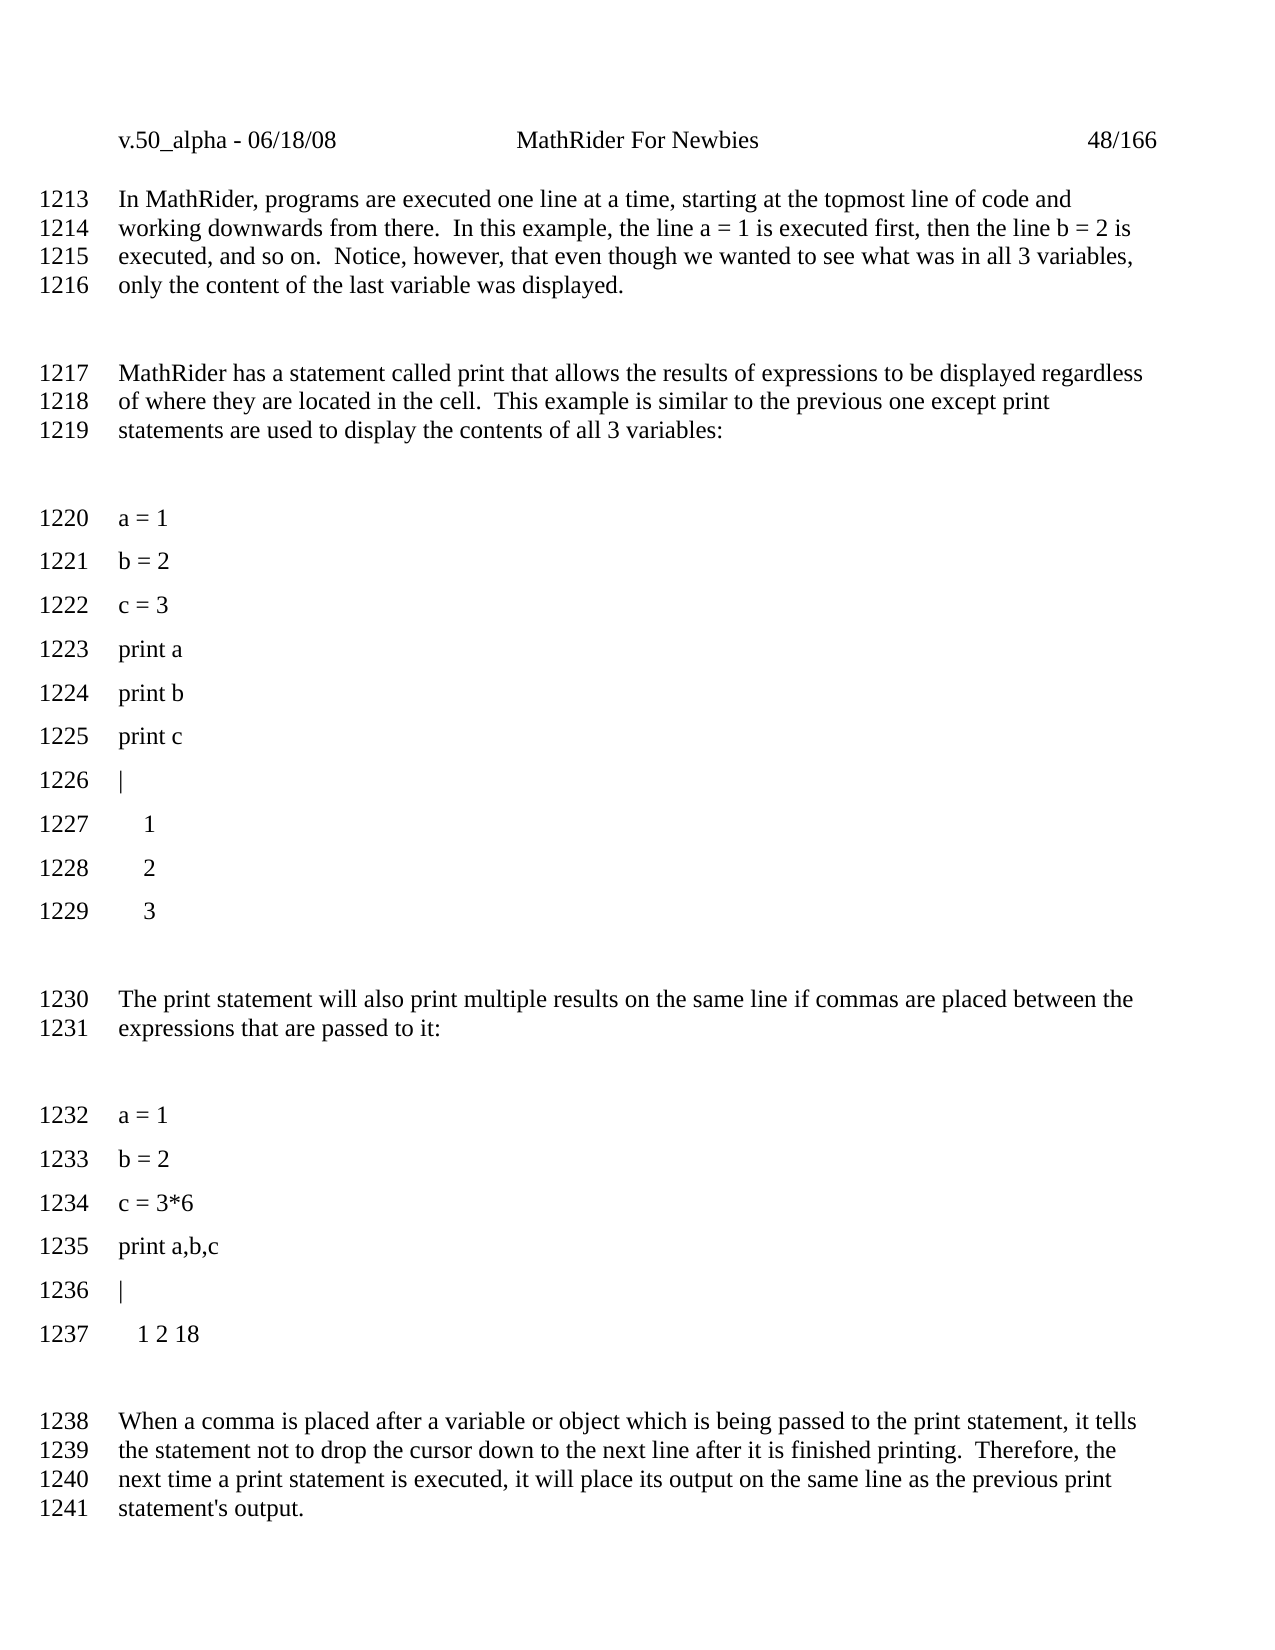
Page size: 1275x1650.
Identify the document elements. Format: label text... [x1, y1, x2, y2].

text print c [118, 721, 1157, 750]
text b = 2 [118, 546, 1157, 575]
text a = 1 [118, 503, 1157, 531]
text c = 3*6 [118, 1188, 1157, 1216]
text 1 2 18 [118, 1319, 1157, 1348]
text 3 [118, 896, 1157, 925]
text 2 [118, 853, 1157, 881]
text b = 2 [118, 1144, 1157, 1173]
text print b [118, 678, 1157, 706]
text MathRider has a statement called print that allows the results of expressions to be displayed regardless of where they are located in the cell. This example is similar to the previous one except print statements are used to display the contents of all 3 variables: [118, 358, 1157, 444]
text When a comma is placed after a variable or object which is being passed to the print statement, it tells the statement not to drop the cursor down to the next line after it is finished printing. Therefore, the next time a print statement is executed, it will place its output on the same line as the previous print statement's output. [118, 1406, 1157, 1521]
text 1 [118, 809, 1157, 838]
text a = 1 [118, 1100, 1157, 1129]
text print a,b,c [118, 1231, 1157, 1260]
text The print statement will also print multiple results on the same line if commas are placed between the expressions that are passed to it: [118, 984, 1157, 1041]
text print a [118, 634, 1157, 663]
text c = 3 [118, 590, 1157, 619]
text | [118, 765, 1157, 794]
text In MathRider, programs are executed one line at a time, starting at the topmost line of code and working downwards from there. In this example, the line a = 1 is executed first, then the line b = 2 is executed, and so on. Notice, however, that even though we wanted to see what was in all 3 variables, only the content of the last variable was displayed. [118, 184, 1157, 299]
text | [118, 1275, 1157, 1304]
